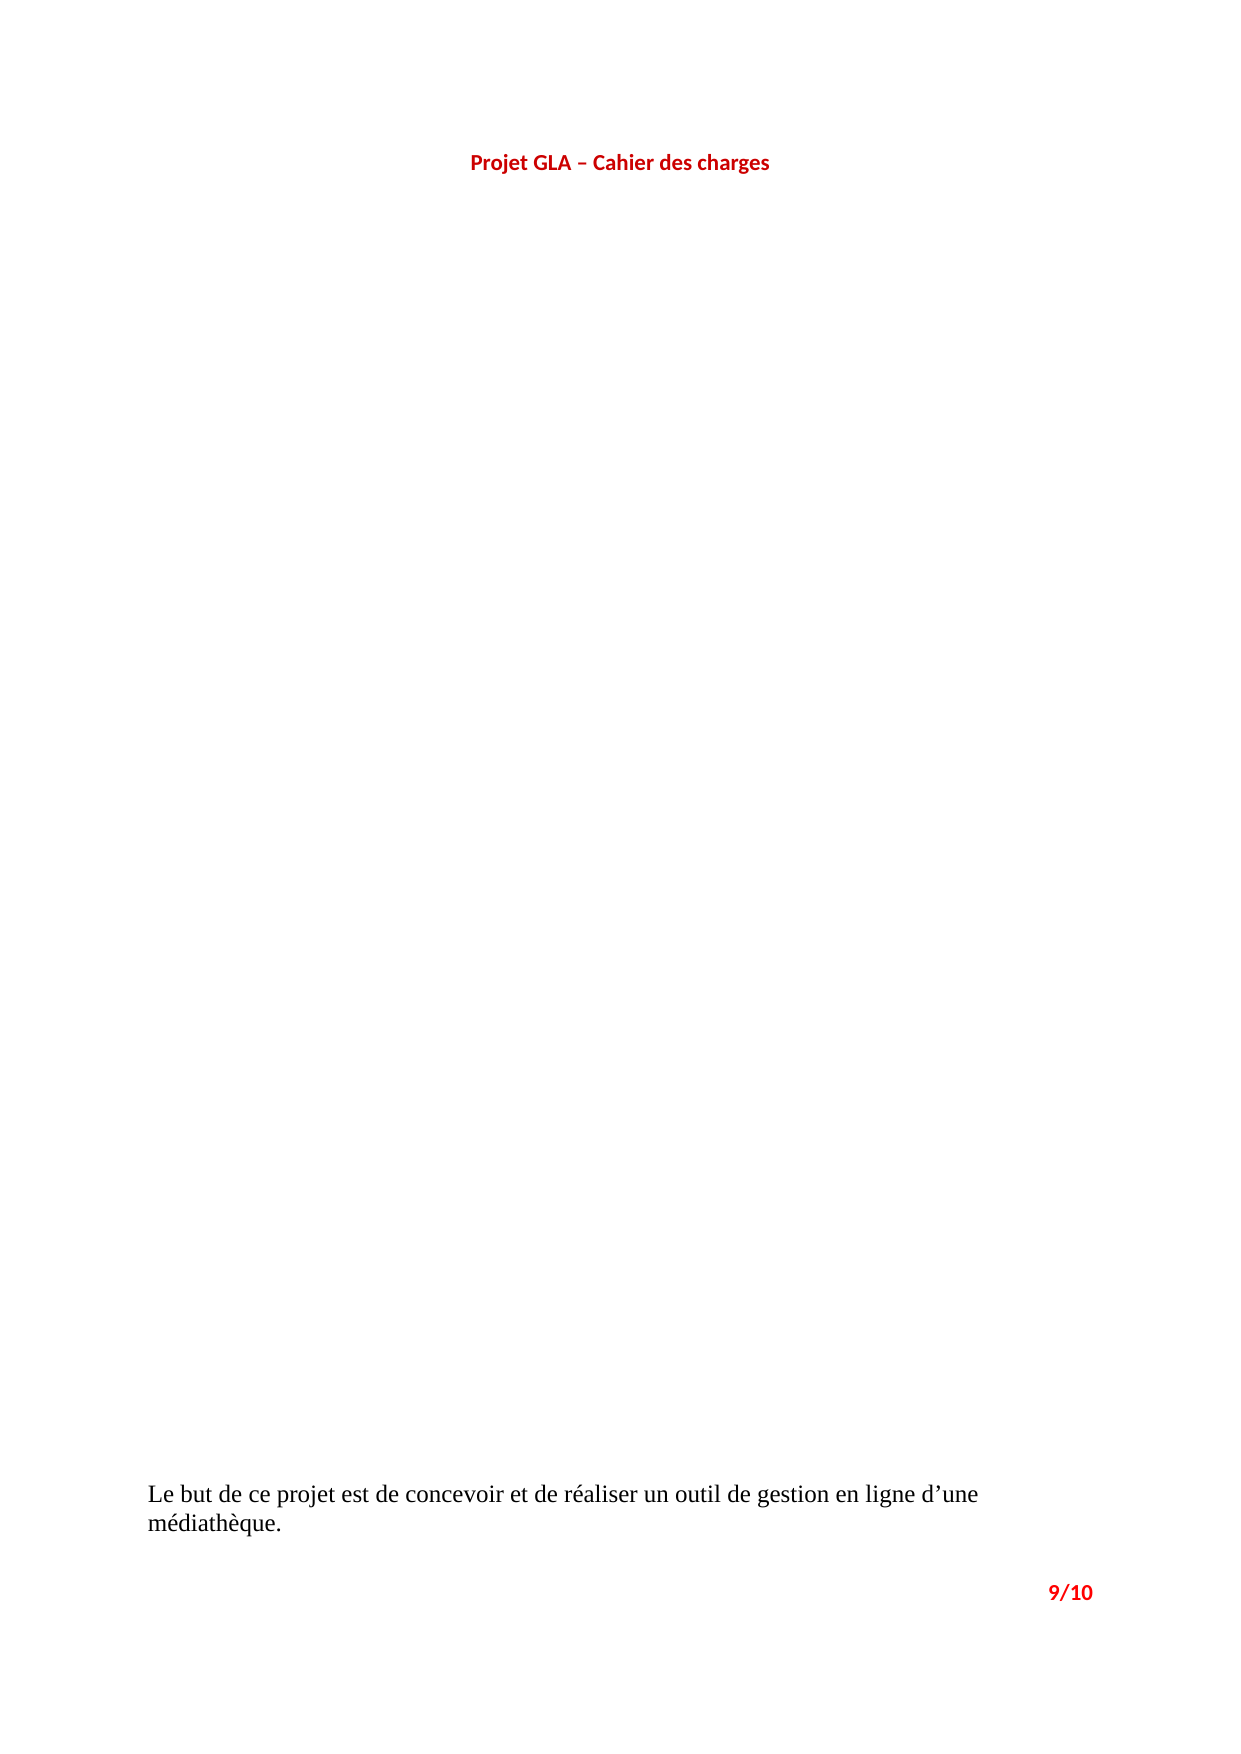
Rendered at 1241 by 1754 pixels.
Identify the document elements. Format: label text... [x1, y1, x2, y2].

text Le but de ce projet est de concevoir et de réaliser un outil de gestion en ligne d’une médiathèque. [148, 1479, 1093, 1537]
